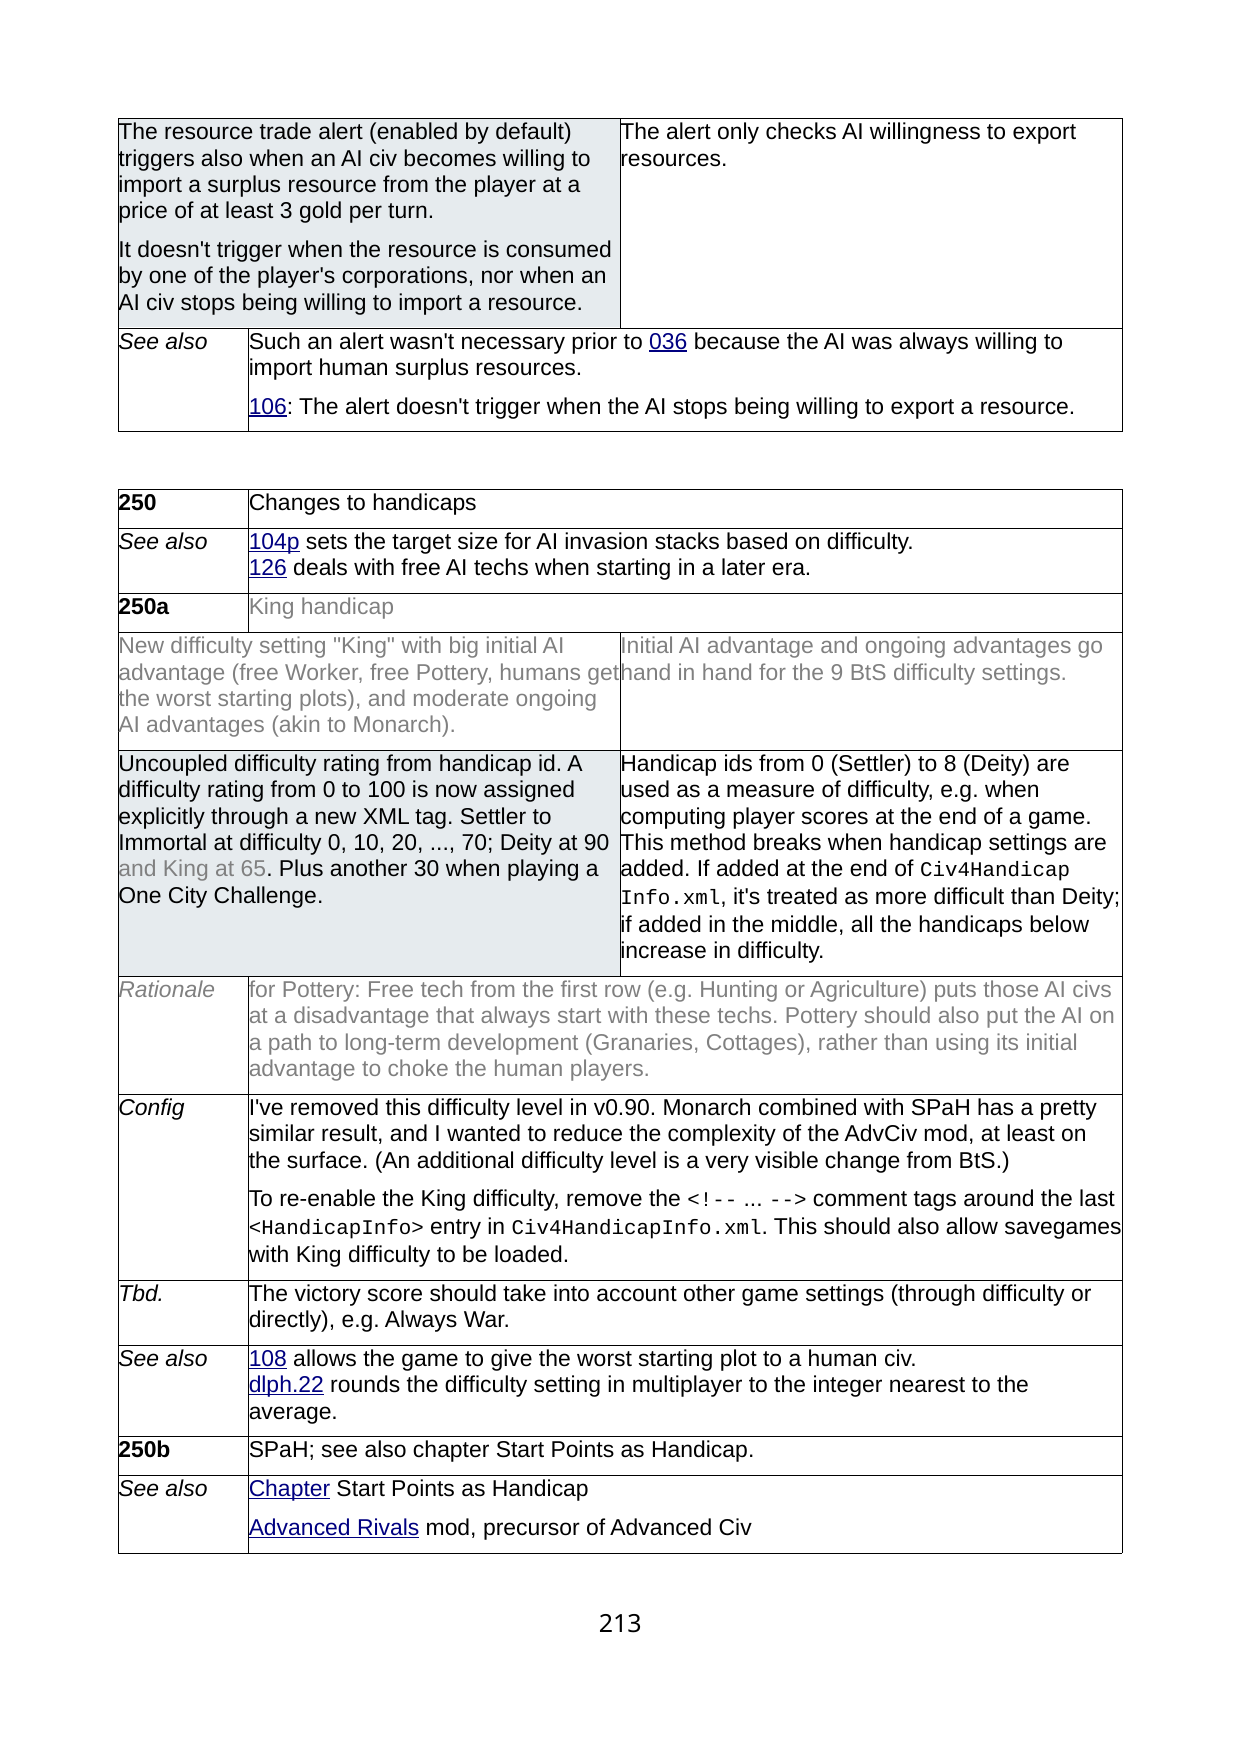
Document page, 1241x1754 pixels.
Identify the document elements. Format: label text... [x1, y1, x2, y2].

table_cell Rationale [119, 977, 248, 1094]
table_cell 250b [119, 1437, 248, 1475]
table_cell The resource trade alert (enabled by default) triggers also when an AI civ becomes willing to import a surplus resource from the player at a price of at least 3 gold per turn. It doesn't trigger when the resource is consumed by one of the player's corporations, nor when an AI civ stops being willing to import a resource. [119, 119, 620, 327]
table_cell Initial AI advantage and ongoing advantages go hand in hand for the 9 BtS difficulty settings. [621, 633, 1122, 750]
table_cell Such an alert wasn't necessary prior to 036 because the AI was always willing to import human surplus resources. 106: The alert doesn't trigger when the AI stops being willing to export a resource. [249, 329, 1122, 431]
table_cell Uncoupled difficulty rating from handicap id. A difficulty rating from 0 to 100 is now assigned explicitly through a new XML tag. Settler to Immortal at difficulty 0, 10, 20, ..., 70; Deity at 90 and King at 65. Plus another 30 when playing a One City Challenge. [119, 751, 620, 976]
table_cell Chapter Start Points as Handicap Advanced Rivals mod, precursor of Advanced Civ [249, 1476, 1122, 1553]
table_cell SPaH; see also chapter Start Points as Handicap. [249, 1437, 1122, 1475]
table_header Changes to handicaps [249, 490, 1122, 528]
table_cell See also [119, 329, 248, 431]
table_cell King handicap [249, 594, 1122, 632]
table_cell Handicap ids from 0 (Settler) to 8 (Deity) are used as a measure of difficulty, e.g. when computing player scores at the end of a game. This method breaks when handicap settings are added. If added at the end of Civ4Handicap Info.xml, it's treated as more difficult than Deity; if added in the middle, all the handicaps below increase in difficulty. [621, 751, 1122, 976]
table_cell The victory score should take into account other game settings (through difficulty or directly), e.g. Always War. [249, 1281, 1122, 1345]
table_cell 108 allows the game to give the worst starting plot to a human civ. dlph.22 rounds the difficulty setting in multiplayer to the integer nearest to the average. [249, 1346, 1122, 1436]
table_cell Tbd. [119, 1281, 248, 1345]
table_cell I've removed this difficulty level in v0.90. Monarch combined with SPaH has a pretty similar result, and I wanted to reduce the complexity of the AdvCiv mod, at least on the surface. (An additional difficulty level is a very visible change from BtS.) To re-enable the King difficulty, remove the <!-- ... --> comment tags around the last <HandicapInfo> entry in Civ4HandicapInfo.xml. This should also allow savegames with King difficulty to be loaded. [249, 1095, 1122, 1279]
table_cell 104p sets the target size for AI invasion stacks based on difficulty. 126 deals with free AI techs when starting in a later era. [249, 529, 1122, 593]
table_cell The alert only checks AI willingness to export resources. [621, 119, 1122, 327]
table_cell for Pottery: Free tech from the first row (e.g. Hunting or Agriculture) puts those AI civs at a disadvantage that always start with these techs. Pottery should also put the AI on a path to long-term development (Granaries, Cottages), rather than using its initial advantage to choke the human players. [249, 977, 1122, 1094]
table_cell New difficulty setting "King" with big initial AI advantage (free Worker, free Pottery, humans get the worst starting plots), and moderate ongoing AI advantages (akin to Monarch). [119, 633, 620, 750]
table_cell See also [119, 1476, 248, 1553]
table_cell See also [119, 1346, 248, 1436]
table_header 250 [119, 490, 248, 528]
table_cell See also [119, 529, 248, 593]
table_cell 250a [119, 594, 248, 632]
table_cell Config [119, 1095, 248, 1279]
